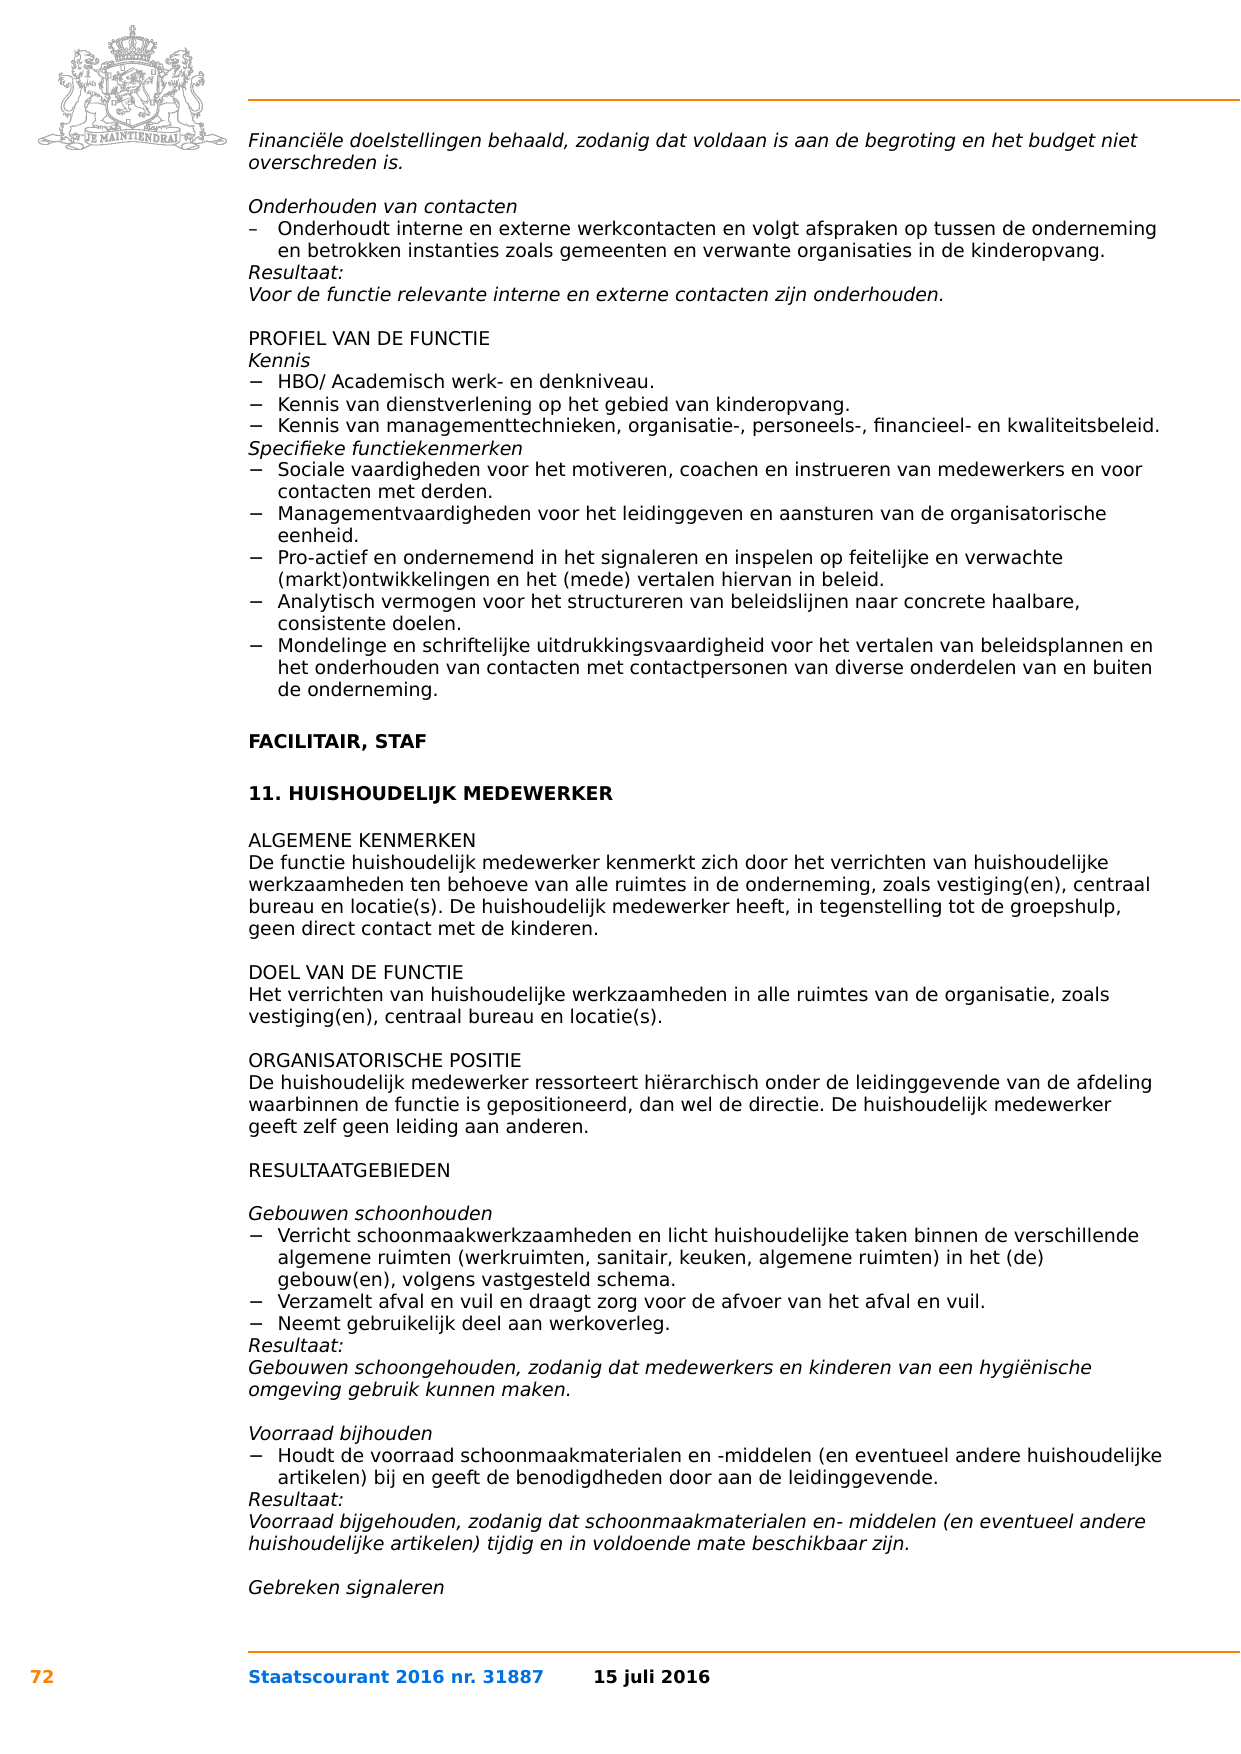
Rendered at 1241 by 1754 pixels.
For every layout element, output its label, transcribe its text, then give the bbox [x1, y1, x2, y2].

text − Kennis van managementtechnieken, organisatie-, personeels-, financieel- en kwaliteitsbeleid. [248, 415, 1163, 437]
text − Sociale vaardigheden voor het motiveren, coachen en instrueren van medewerkers en voor contacten met derden. [248, 459, 1163, 503]
text DOEL VAN DE FUNCTIE [248, 962, 1163, 984]
subtitle 11. HUISHOUDELIJK MEDEWERKER [248, 783, 1163, 805]
text Financiële doelstellingen behaald, zodanig dat voldaan is aan de begroting en het budget niet overschreden is. [248, 130, 1163, 174]
text − Verricht schoonmaakwerkzaamheden en licht huishoudelijke taken binnen de verschillende algemene ruimten (werkruimten, sanitair, keuken, algemene ruimten) in het (de) gebouw(en), volgens vastgesteld schema. [248, 1225, 1163, 1291]
subtitle FACILITAIR, STAF [248, 731, 1163, 753]
text − Verzamelt afval en vuil en draagt zorg voor de afvoer van het afval en vuil. [248, 1291, 1163, 1313]
text ORGANISATORISCHE POSITIE [248, 1050, 1163, 1072]
text Specifieke functiekenmerken [248, 437, 1163, 459]
text − Kennis van dienstverlening op het gebied van kinderopvang. [248, 393, 1163, 415]
text Resultaat: [248, 1489, 1163, 1511]
text Voorraad bijgehouden, zodanig dat schoonmaakmaterialen en- middelen (en eventueel andere huishoudelijke artikelen) tijdig en in voldoende mate beschikbaar zijn. [248, 1511, 1163, 1555]
text Voorraad bijhouden [248, 1423, 1163, 1445]
text De functie huishoudelijk medewerker kenmerkt zich door het verrichten van huishoudelijke werkzaamheden ten behoeve van alle ruimtes in de onderneming, zoals vestiging(en), centraal bureau en locatie(s). De huishoudelijk medewerker heeft, in tegenstelling tot de groepshulp, geen direct contact met de kinderen. [248, 852, 1163, 940]
text − Houdt de voorraad schoonmaakmaterialen en -middelen (en eventueel andere huishoudelijke artikelen) bij en geeft de benodigdheden door aan de leidinggevende. [248, 1445, 1163, 1489]
text Resultaat: [248, 262, 1163, 284]
text − Pro-actief en ondernemend in het signaleren en inspelen op feitelijke en verwachte (markt)ontwikkelingen en het (mede) vertalen hiervan in beleid. [248, 547, 1163, 591]
text − HBO/ Academisch werk- en denkniveau. [248, 371, 1163, 393]
text – Onderhoudt interne en externe werkcontacten en volgt afspraken op tussen de onderneming en betrokken instanties zoals gemeenten en verwante organisaties in de kinderopvang. [248, 218, 1163, 262]
text Voor de functie relevante interne en externe contacten zijn onderhouden. [248, 284, 1163, 306]
text − Mondelinge en schriftelijke uitdrukkingsvaardigheid voor het vertalen van beleidsplannen en het onderhouden van contacten met contactpersonen van diverse onderdelen van en buiten de onderneming. [248, 635, 1163, 701]
text Onderhouden van contacten [248, 196, 1163, 218]
text Gebouwen schoonhouden [248, 1203, 1163, 1225]
text PROFIEL VAN DE FUNCTIE [248, 327, 1163, 349]
text ALGEMENE KENMERKEN [248, 830, 1163, 852]
text Resultaat: [248, 1335, 1163, 1357]
text − Analytisch vermogen voor het structureren van beleidslijnen naar concrete haalbare, consistente doelen. [248, 591, 1163, 635]
text RESULTAATGEBIEDEN [248, 1159, 1163, 1181]
text Gebreken signaleren [248, 1577, 1163, 1599]
text − Managementvaardigheden voor het leidinggeven en aansturen van de organisatorische eenheid. [248, 503, 1163, 547]
text Het verrichten van huishoudelijke werkzaamheden in alle ruimtes van de organisatie, zoals vestiging(en), centraal bureau en locatie(s). [248, 984, 1163, 1028]
text De huishoudelijk medewerker ressorteert hiërarchisch onder de leidinggevende van de afdeling waarbinnen de functie is gepositioneerd, dan wel de directie. De huishoudelijk medewerker geeft zelf geen leiding aan anderen. [248, 1072, 1163, 1138]
text Gebouwen schoongehouden, zodanig dat medewerkers en kinderen van een hygiënische omgeving gebruik kunnen maken. [248, 1357, 1163, 1401]
picture [38, 25, 227, 150]
text − Neemt gebruikelijk deel aan werkoverleg. [248, 1313, 1163, 1335]
text Kennis [248, 349, 1163, 371]
